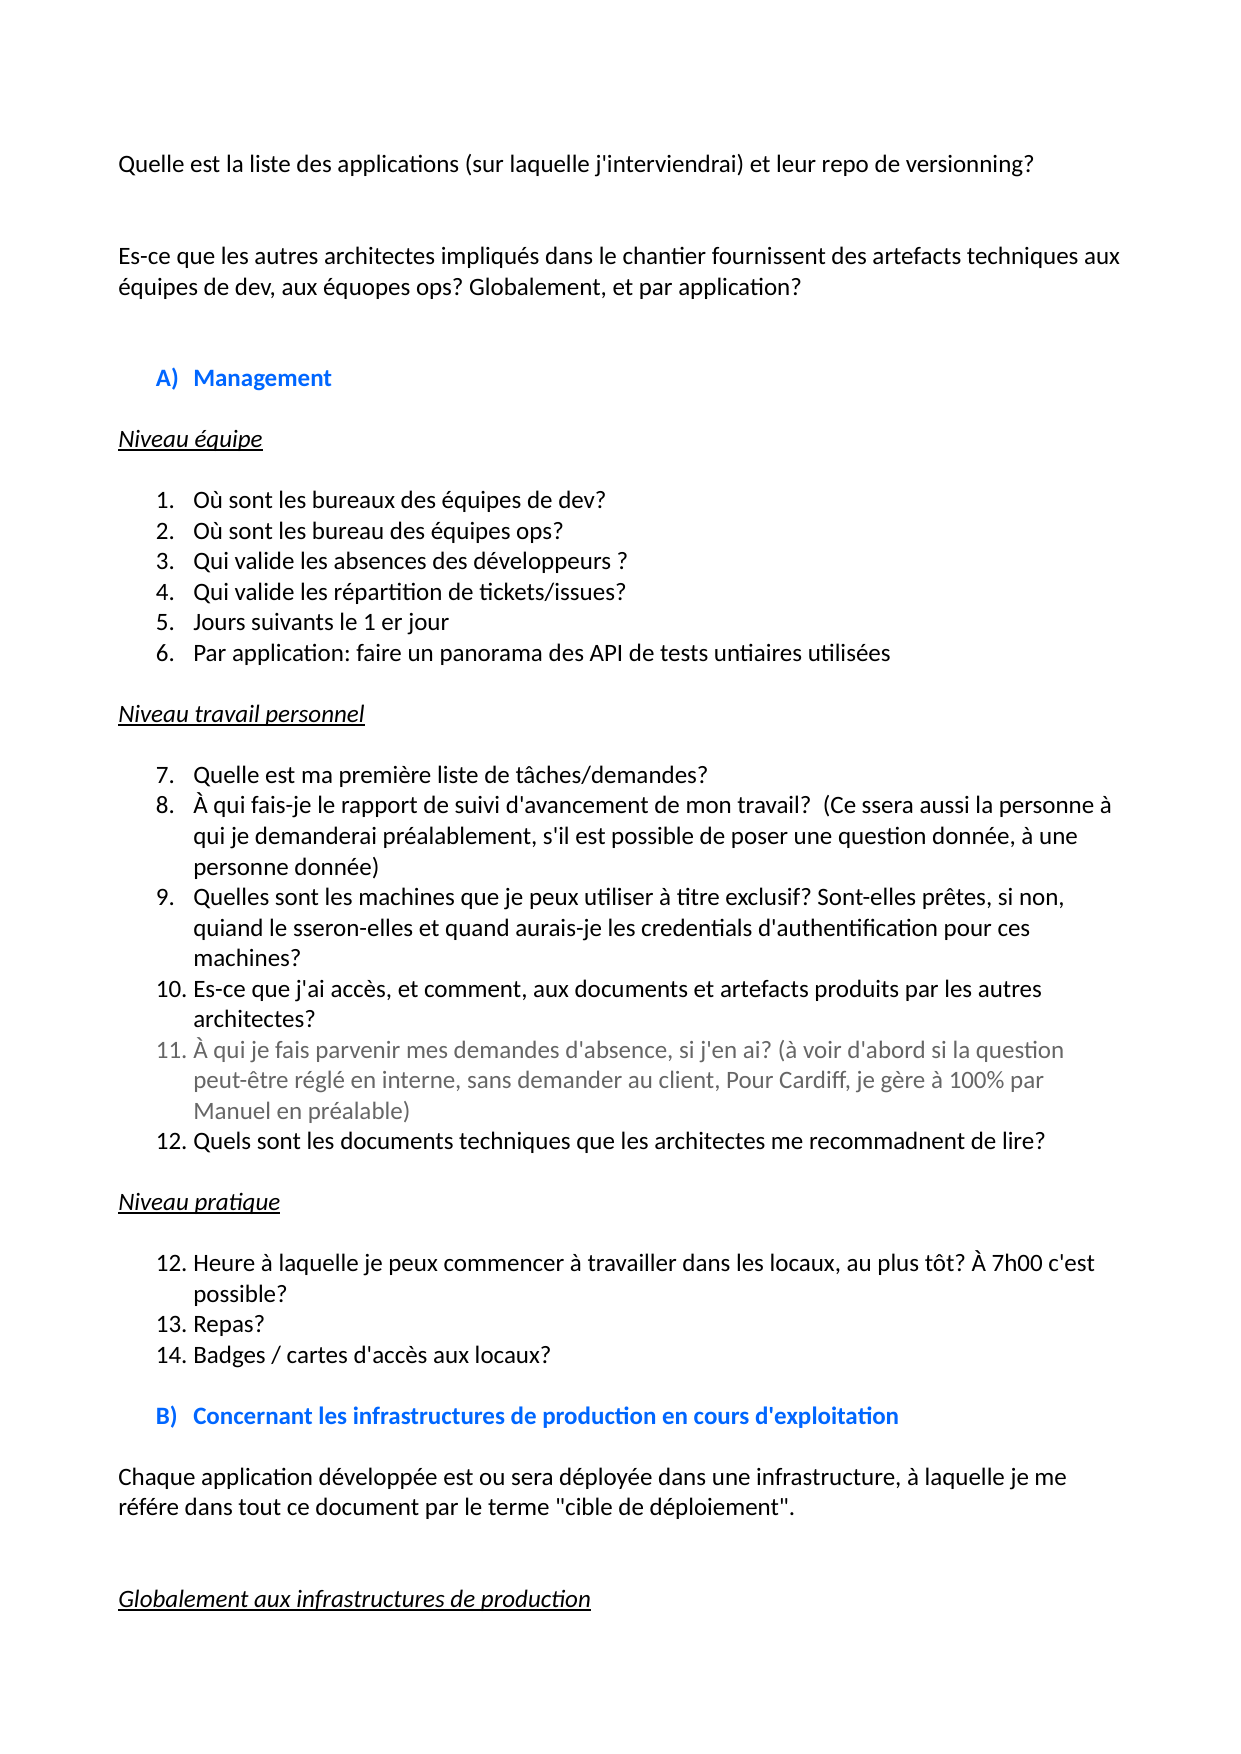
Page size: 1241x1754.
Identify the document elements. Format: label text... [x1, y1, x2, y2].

list Où sont les bureaux des équipes de dev? [156, 484, 1122, 515]
list À qui je fais parvenir mes demandes d'absence, si j'en ai? (à voir d'abord si la question peut-être réglé en interne, sans demander au client, Pour Cardiff, je gère à 100% par Manuel en préalable) [156, 1034, 1122, 1125]
list Repas? [156, 1308, 1122, 1339]
text Niveau pratique [118, 1186, 1122, 1217]
list Concernant les infrastructures de production en cours d'exploitation [156, 1400, 1122, 1431]
list Qui valide les répartition de tickets/issues? [156, 576, 1122, 606]
list Par application: faire un panorama des API de tests untiaires utilisées [156, 637, 1122, 667]
text Niveau équipe [118, 423, 1122, 454]
text Chaque application développée est ou sera déployée dans une infrastructure, à laquelle je me référe dans tout ce document par le terme "cible de déploiement". [118, 1461, 1122, 1522]
text Es-ce que les autres architectes impliqués dans le chantier fournissent des artefacts techniques aux équipes de dev, aux équopes ops? Globalement, et par application? [118, 240, 1122, 301]
list Quelles sont les machines que je peux utiliser à titre exclusif? Sont-elles prêtes, si non, quiand le sseron-elles et quand aurais-je les credentials d'authentification pour ces machines? [156, 881, 1122, 973]
list À qui fais-je le rapport de suivi d'avancement de mon travail? (Ce ssera aussi la personne à qui je demanderai préalablement, s'il est possible de poser une question donnée, à une personne donnée) [156, 789, 1122, 881]
list Badges / cartes d'accès aux locaux? [156, 1339, 1122, 1369]
text Quelle est la liste des applications (sur laquelle j'interviendrai) et leur repo de versionning? [118, 149, 1122, 179]
list Heure à laquelle je peux commencer à travailler dans les locaux, au plus tôt? À 7h00 c'est possible? [156, 1247, 1122, 1308]
list Management [156, 362, 1122, 393]
list Es-ce que j'ai accès, et comment, aux documents et artefacts produits par les autres architectes? [156, 973, 1122, 1034]
list Qui valide les absences des développeurs ? [156, 545, 1122, 576]
list Jours suivants le 1 er jour [156, 606, 1122, 637]
text Niveau travail personnel [118, 698, 1122, 728]
list Où sont les bureau des équipes ops? [156, 515, 1122, 545]
list Quelle est ma première liste de tâches/demandes? [156, 759, 1122, 789]
list Quels sont les documents techniques que les architectes me recommadnent de lire? [156, 1125, 1122, 1156]
text Globalement aux infrastructures de production [118, 1583, 1122, 1614]
